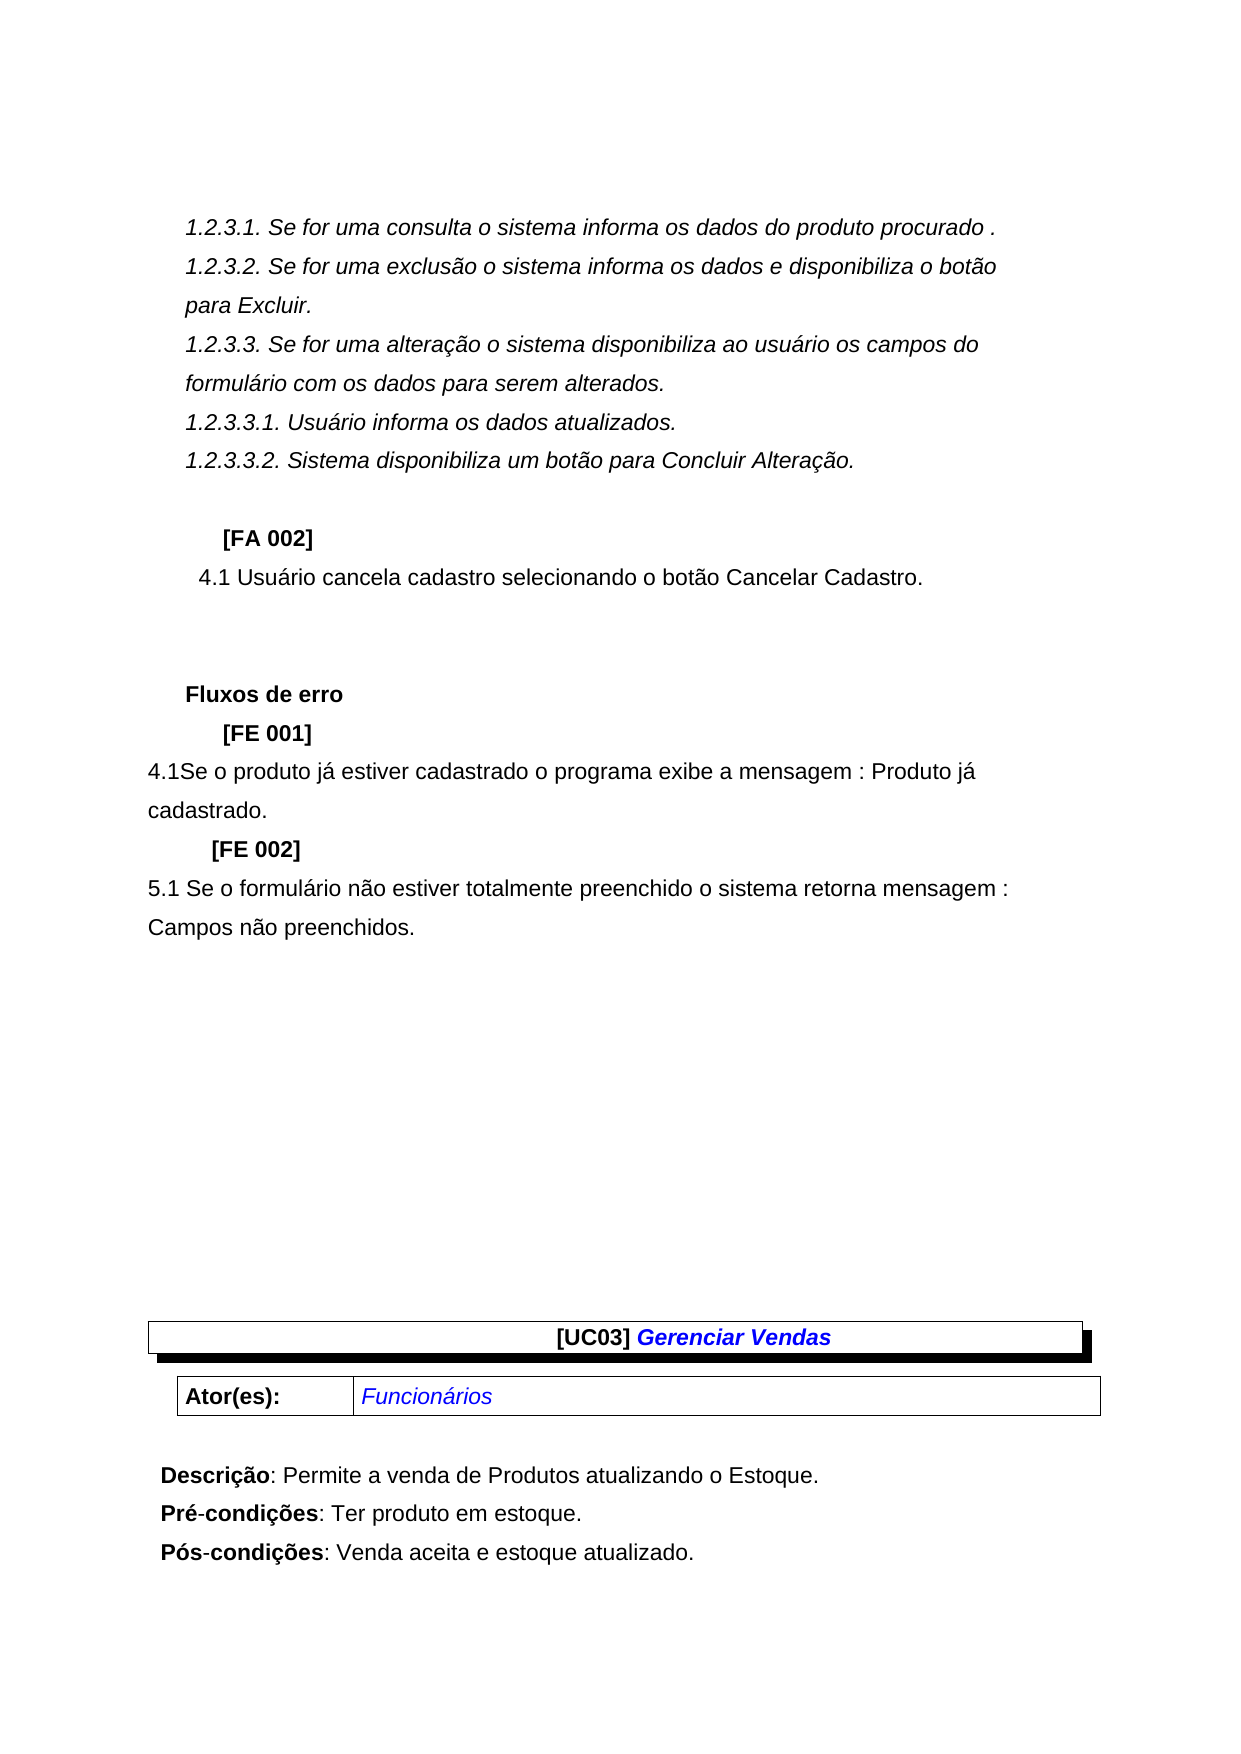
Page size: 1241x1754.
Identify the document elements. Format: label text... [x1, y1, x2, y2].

text cadastrado. [148, 797, 1092, 823]
table_header Ator(es): [178, 1377, 353, 1415]
text [FA 002] [223, 525, 1092, 552]
text 1.2.3.1. Se for uma consulta o sistema informa os dados do produto procurado . [185, 214, 1092, 241]
text 5.1 Se o formulário não estiver totalmente preenchido o sistema retorna mensagem : [148, 875, 1092, 901]
text [UC03] Gerenciar Vendas [149, 1322, 1082, 1353]
text 1.2.3.3. Se for uma alteração o sistema disponibiliza ao usuário os campos do [185, 331, 1092, 357]
text 1.2.3.3.2. Sistema disponibiliza um botão para Concluir Alteração. [185, 447, 1092, 474]
text 4.1 Usuário cancela cadastro selecionando o botão Cancelar Cadastro. [148, 564, 1092, 590]
table_header Funcionários [354, 1377, 1100, 1415]
text para Excluir. [185, 292, 1092, 318]
text formulário com os dados para serem alterados. [185, 370, 1092, 396]
text Campos não preenchidos. [148, 914, 1092, 940]
text Pós-condições: Venda aceita e estoque atualizado. [148, 1539, 1092, 1566]
text [FE 002] [148, 836, 1092, 862]
text Pré-condições: Ter produto em estoque. [148, 1500, 1092, 1527]
text 1.2.3.2. Se for uma exclusão o sistema informa os dados e disponibiliza o botão [185, 253, 1092, 279]
text Fluxos de erro [185, 681, 1092, 707]
text 1.2.3.3.1. Usuário informa os dados atualizados. [185, 409, 1092, 435]
text 4.1Se o produto já estiver cadastrado o programa exibe a mensagem : Produto já [148, 758, 1092, 785]
text Descrição: Permite a venda de Produtos atualizando o Estoque. [148, 1462, 1092, 1488]
text [FE 001] [223, 719, 1092, 746]
